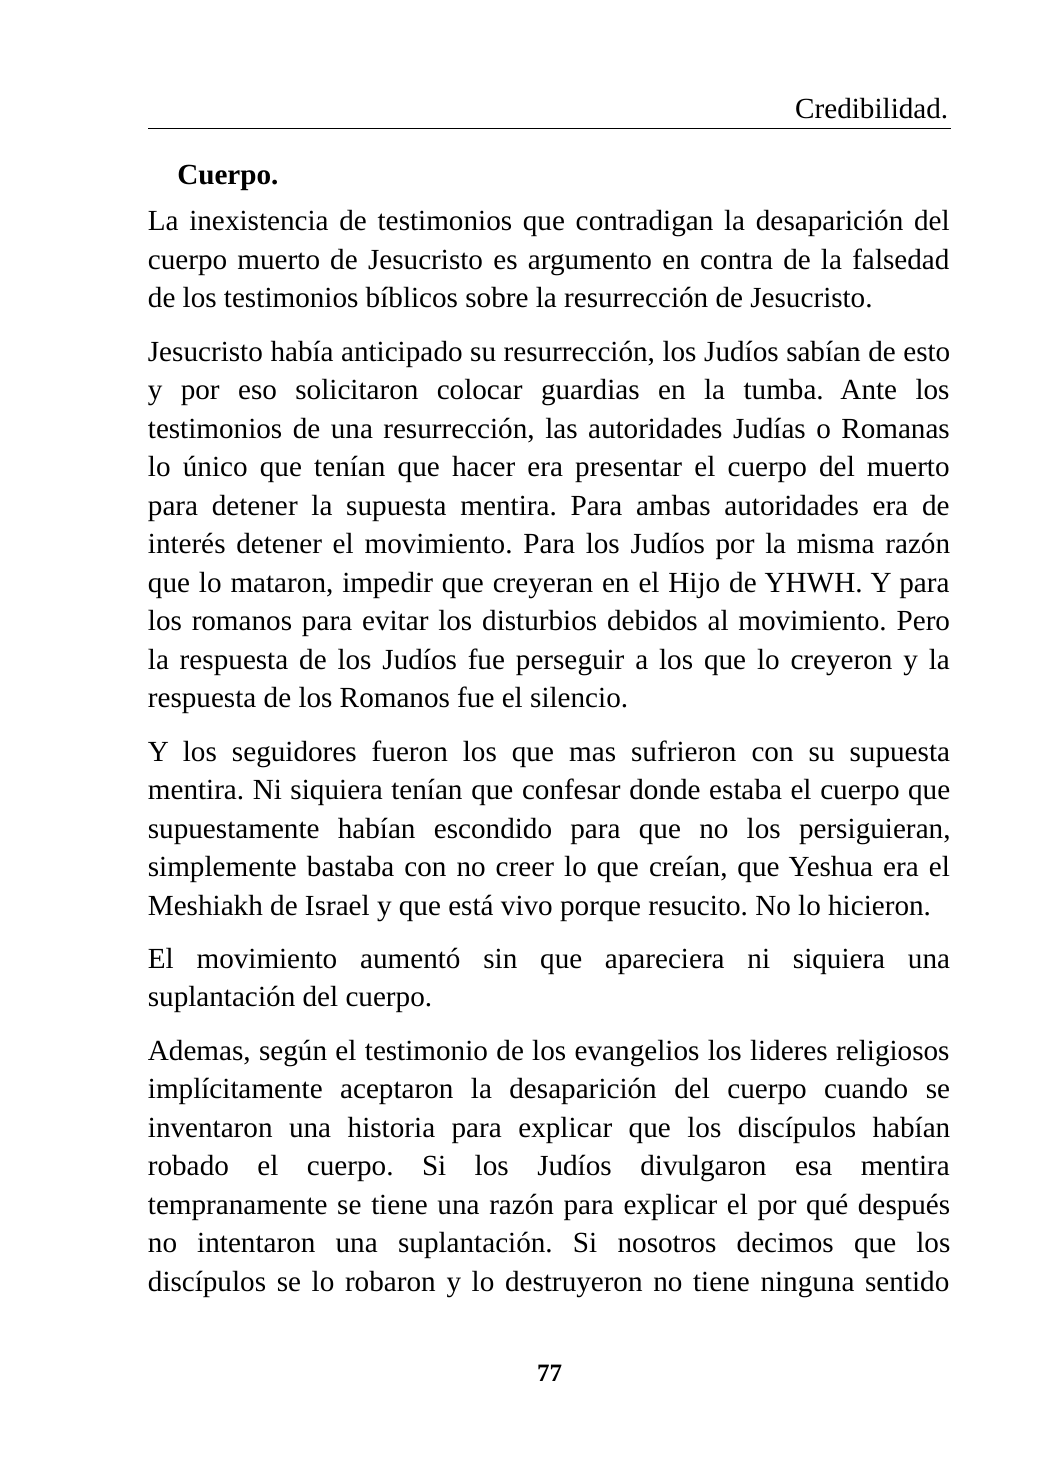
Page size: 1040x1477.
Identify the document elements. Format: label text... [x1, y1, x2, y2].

text La inexistencia de testimonios que contradigan la desaparición del cuerpo muerto de Jesucristo es argumento en contra de la falsedad de los testimonios bíblicos sobre la resurrección de Jesucristo. [148, 203, 951, 314]
text Y los seguidores fueron los que mas sufrieron con su supuesta mentira. Ni siquiera tenían que confesar donde estaba el cuerpo que supuestamente habían escondido para que no los persiguieran, simplemente bastaba con no creer lo que creían, que Yeshua era el Meshiakh de Israel y que está vivo porque resucito. No lo hicieron. [148, 734, 951, 921]
text El movimiento aumentó sin que apareciera ni siquiera una suplantación del cuerpo. [148, 941, 951, 1013]
subtitle Cuerpo. [177, 157, 951, 191]
text Jesucristo había anticipado su resurrección, los Judíos sabían de esto y por eso solicitaron colocar guardias en la tumba. Ante los testimonios de una resurrección, las autoridades Judías o Romanas lo único que tenían que hacer era presentar el cuerpo del muerto para detener la supuesta mentira. Para ambas autoridades era de interés detener el movimiento. Para los Judíos por la misma razón que lo mataron, impedir que creyeran en el Hijo de YHWH. Y para los romanos para evitar los disturbios debidos al movimiento. Pero la respuesta de los Judíos fue perseguir a los que lo creyeron y la respuesta de los Romanos fue el silencio. [148, 334, 951, 714]
text Ademas, según el testimonio de los evangelios los lideres religiosos implícitamente aceptaron la desaparición del cuerpo cuando se inventaron una historia para explicar que los discípulos habían robado el cuerpo. Si los Judíos divulgaron esa mentira tempranamente se tiene una razón para explicar el por qué después no intentaron una suplantación. Si nosotros decimos que los discípulos se lo robaron y lo destruyeron no tiene ninguna sentido [148, 1033, 951, 1297]
